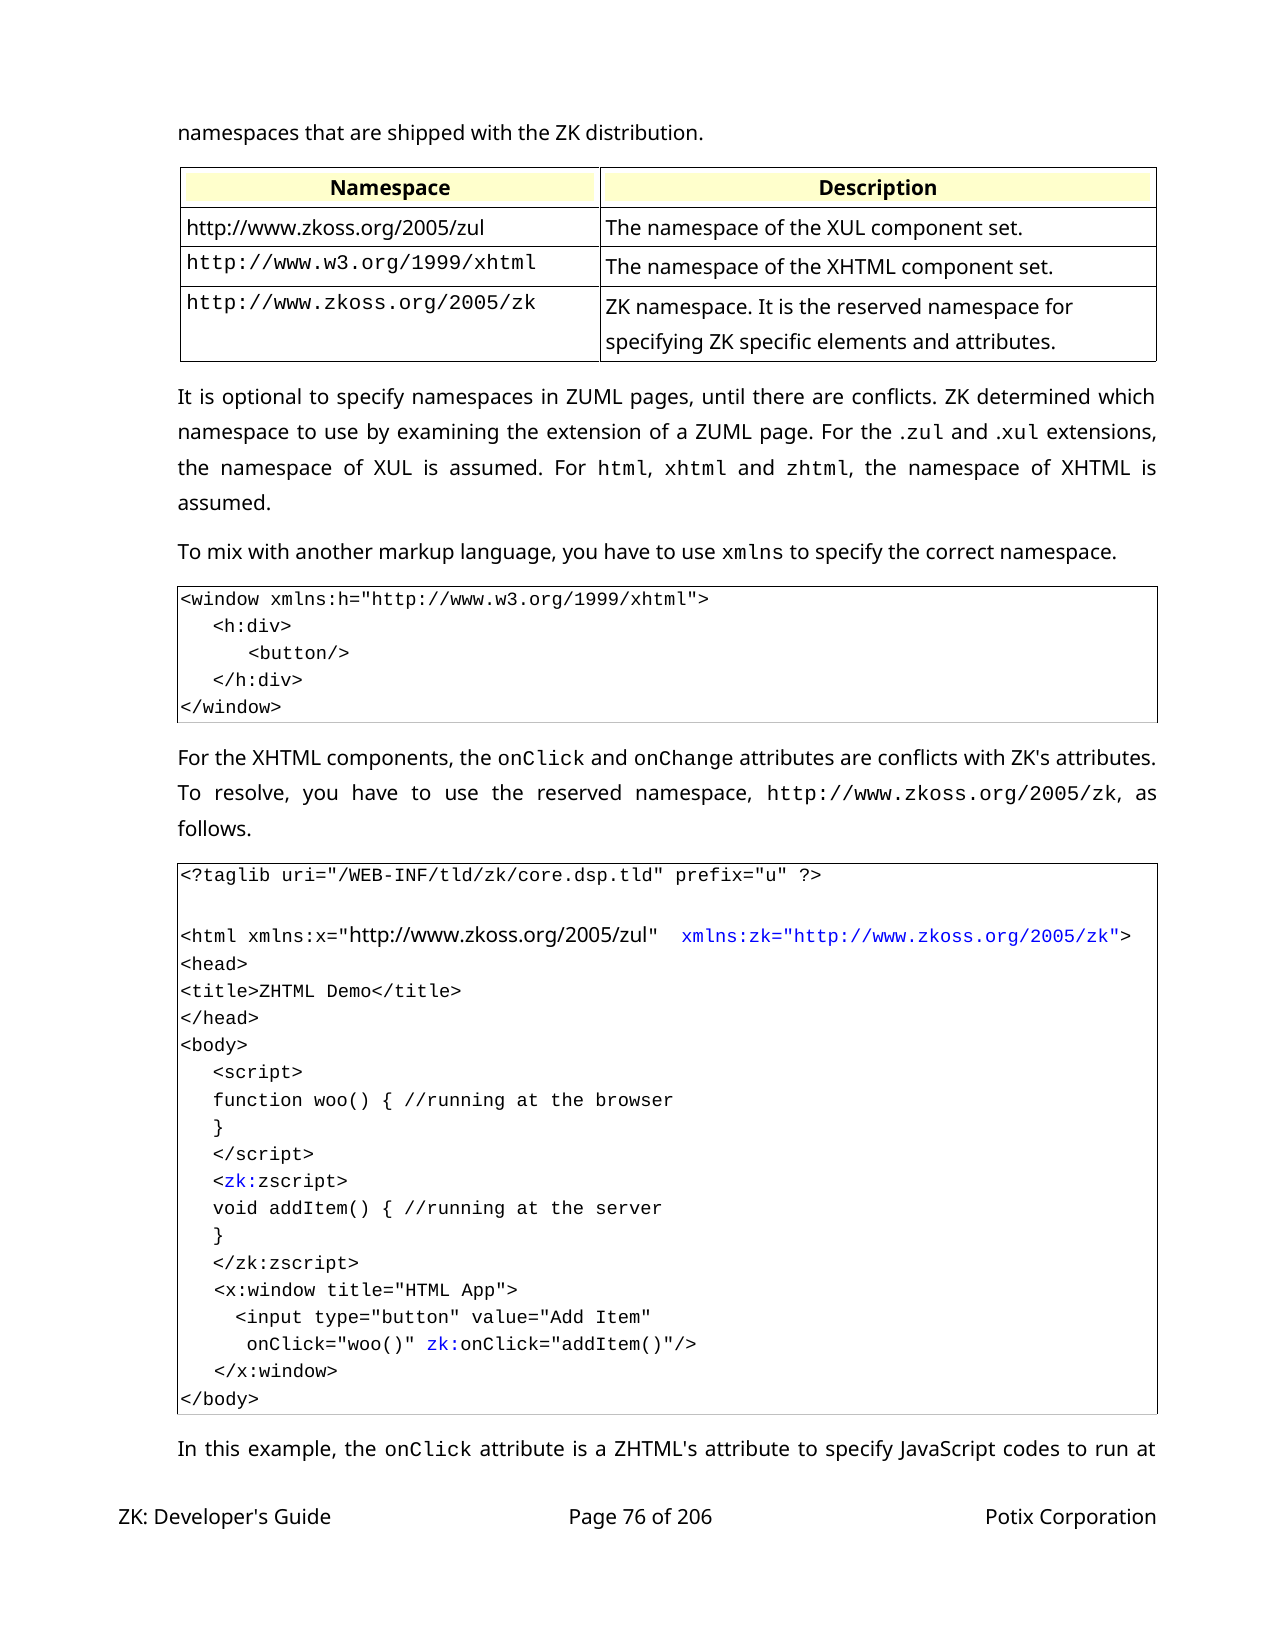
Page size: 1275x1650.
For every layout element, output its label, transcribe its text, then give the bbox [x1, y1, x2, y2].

text function woo() { //running at the browser [178, 1087, 1157, 1112]
table_header Description [601, 168, 1156, 207]
text </x:window> [178, 1359, 1157, 1383]
table_cell The namespace of the XHTML component set. [601, 247, 1156, 286]
text <script> [178, 1060, 1157, 1084]
text </body> [178, 1386, 1157, 1414]
text It is optional to specify namespaces in ZUML pages, until there are conflicts. ZK determined which namespace to use by examining the extension of a ZUML page. For the .zul and .xul extensions, the namespace of XUL is assumed. For html, xhtml and zhtml, the namespace of XHTML is assumed. [177, 382, 1157, 517]
text </zk:zscript> [178, 1251, 1157, 1275]
text } [178, 1114, 1157, 1139]
text In this example, the onClick attribute is a ZHTML's attribute to specify JavaScript codes to run at [177, 1434, 1157, 1463]
text <x:window title="HTML App"> [178, 1278, 1157, 1302]
text <button/> [178, 641, 1157, 665]
text <?taglib uri="/WEB-INF/tld/zk/core.dsp.tld" prefix="u" ?> [178, 864, 1157, 887]
text onClick="woo()" zk:onClick="addItem()"/> [178, 1332, 1157, 1356]
text </h:div> [178, 668, 1157, 692]
table_cell The namespace of the XUL component set. [601, 208, 1156, 246]
text <h:div> [178, 613, 1157, 638]
text <zk:zscript> [178, 1169, 1157, 1193]
text <input type="button" value="Add Item" [178, 1305, 1157, 1329]
table_cell http://www.w3.org/1999/xhtml [181, 247, 599, 286]
table_header Namespace [181, 168, 599, 207]
text void addItem() { //running at the server [178, 1196, 1157, 1220]
text </head> [178, 1006, 1157, 1030]
table_cell http://www.zkoss.org/2005/zul [181, 208, 599, 246]
table_cell http://www.zkoss.org/2005/zk [181, 287, 599, 361]
text <head> [178, 951, 1157, 976]
text <html xmlns:x="http://www.zkoss.org/2005/zul" xmlns:zk="http://www.zkoss.org/2005/zk"> [178, 917, 1157, 948]
text <body> [178, 1033, 1157, 1057]
text } [178, 1223, 1157, 1248]
text namespaces that are shipped with the ZK distribution. [177, 118, 1157, 146]
text <window xmlns:h="http://www.w3.org/1999/xhtml"> [178, 587, 1157, 611]
text </script> [178, 1142, 1157, 1166]
table_cell ZK namespace. It is the reserved namespace for specifying ZK specific elements and attributes. [601, 287, 1156, 361]
text To mix with another markup language, you have to use xmlns to specify the correct namespace. [177, 537, 1157, 566]
text <title>ZHTML Demo</title> [178, 979, 1157, 1003]
text For the XHTML components, the onClick and onChange attributes are conflicts with ZK's attributes. To resolve, you have to use the reserved namespace, http://www.zkoss.org/2005/zk, as follows. [177, 743, 1157, 842]
text </window> [178, 695, 1157, 722]
